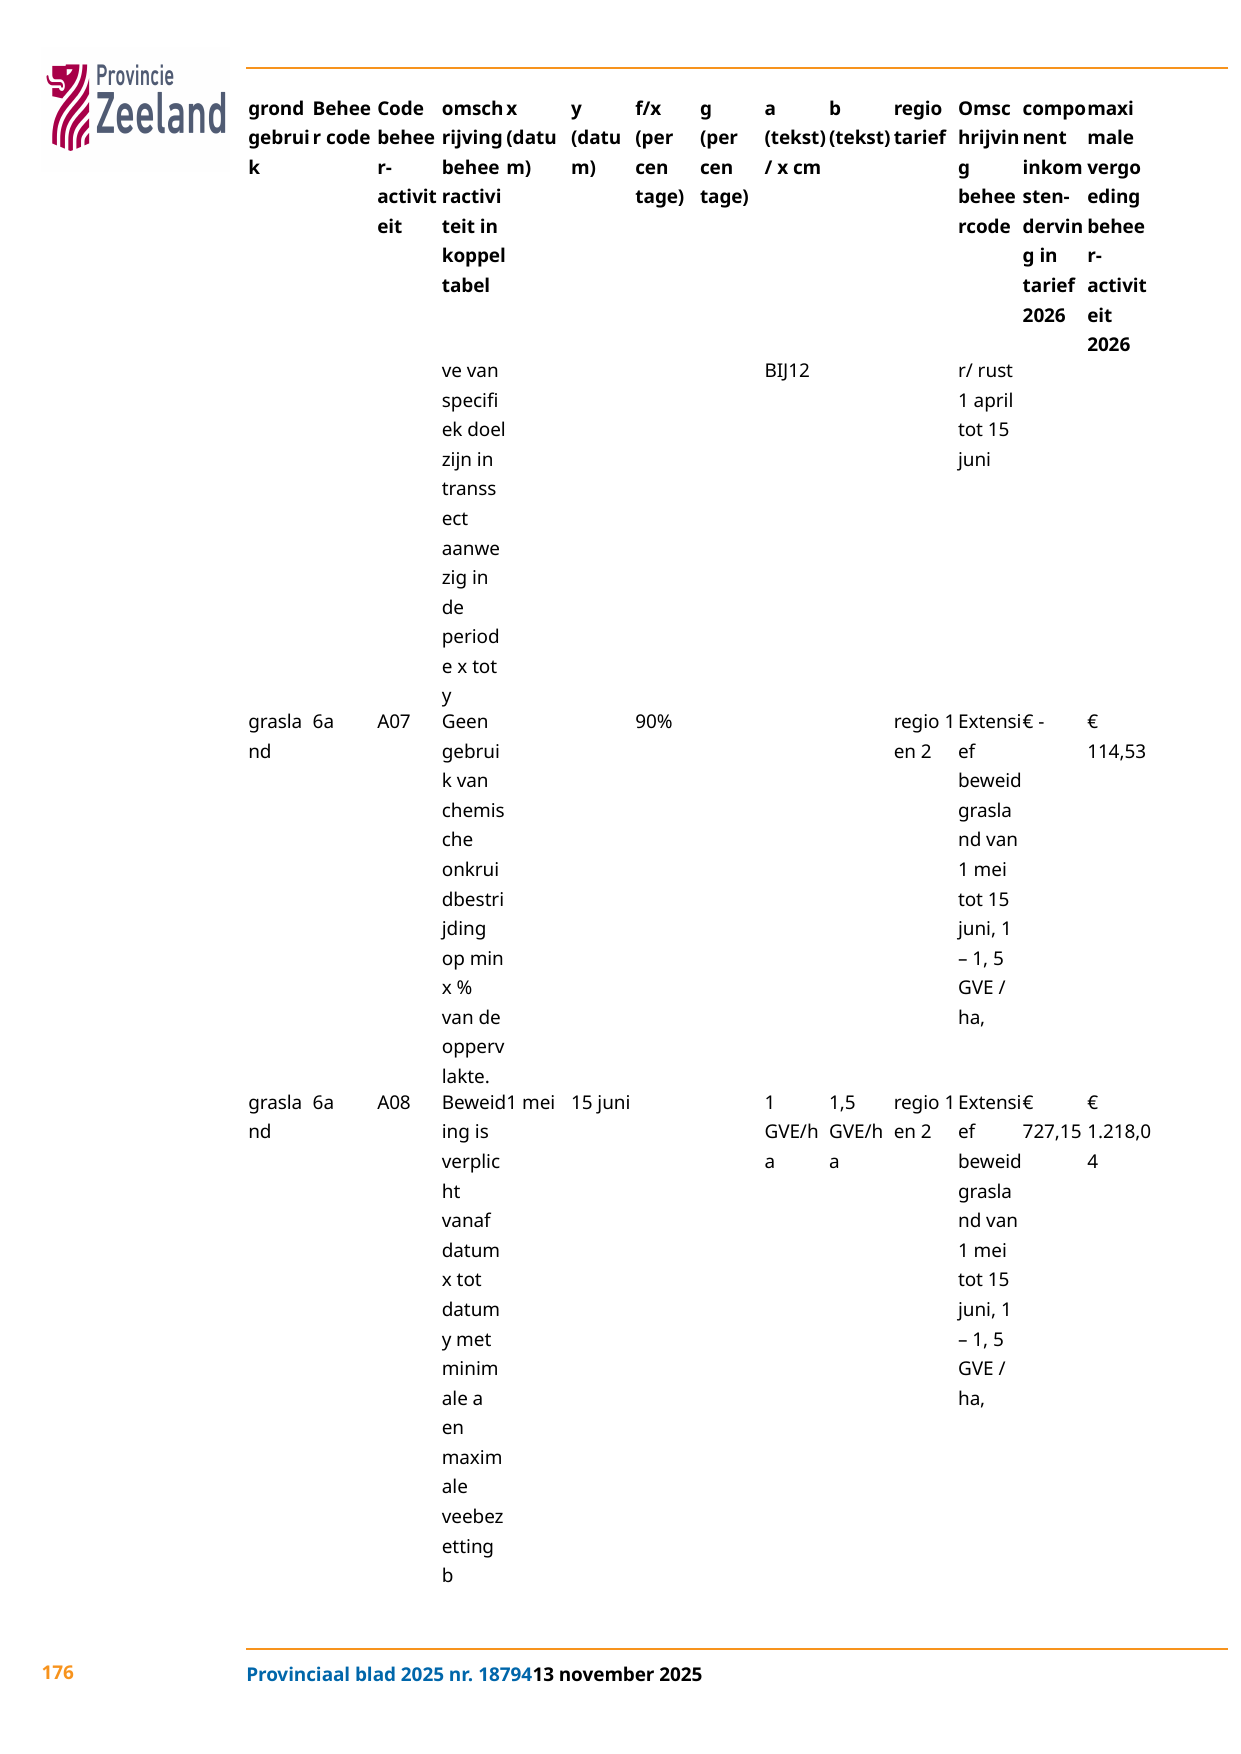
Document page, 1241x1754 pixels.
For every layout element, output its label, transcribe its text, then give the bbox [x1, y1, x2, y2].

table_cell [506, 357, 571, 708]
table_cell [700, 357, 764, 708]
table_cell [1023, 357, 1087, 708]
table_cell [571, 708, 635, 1089]
table_cell [377, 357, 442, 708]
table_cell A08 [377, 1089, 442, 1588]
table_header f/x (per cen tage) [635, 95, 700, 357]
table_cell Extensief beweid grasland van 1 mei tot 15 juni, 1 – 1, 5 GVE / ha, [958, 708, 1022, 1089]
table_cell [764, 708, 829, 1089]
table_header Omschrijving beheercode [958, 95, 1022, 357]
table_cell [506, 708, 571, 1089]
table_cell [894, 357, 958, 708]
table_header grond gebruik [248, 95, 312, 357]
table_cell Beweiding is verplicht vanaf datum x tot datum y met minimale a en maximale veebezetting b [442, 1089, 506, 1588]
table_cell 6a [313, 1089, 377, 1588]
table_cell Extensief beweid grasland van 1 mei tot 15 juni, 1 – 1, 5 GVE / ha, [958, 1089, 1022, 1588]
table_cell [829, 357, 893, 708]
table_cell grasland [248, 708, 312, 1089]
table_header b (tekst) [829, 95, 893, 357]
table_header maximale vergoeding beheer-activiteit 2026 [1087, 95, 1152, 357]
table_header Code beheer-activiteit [377, 95, 442, 357]
table_header g (per cen tage) [700, 95, 764, 357]
table_cell 1 mei [506, 1089, 571, 1588]
table_cell regio 1 en 2 [894, 708, 958, 1089]
table_cell [635, 1089, 700, 1588]
table_cell € 727,15 [1023, 1089, 1087, 1588]
table_cell BIJ12 [764, 357, 829, 708]
table_cell Geen gebruik van chemische onkruidbestrijding op min x % van de oppervlakte. [442, 708, 506, 1089]
table_header a (tekst) / x cm [764, 95, 829, 357]
table_cell [313, 357, 377, 708]
picture [41, 47, 231, 172]
table_cell regio 1 en 2 [894, 1089, 958, 1588]
table_cell 15 juni [571, 1089, 635, 1588]
table_cell [571, 357, 635, 708]
table_cell 1 GVE/ha [764, 1089, 829, 1588]
table_header x (datum) [506, 95, 571, 357]
table_header omschrijving beheeractiviteit in koppeltabel [442, 95, 506, 357]
table_cell [700, 1089, 764, 1588]
table_cell [635, 357, 700, 708]
table_header y (datum) [571, 95, 635, 357]
table_header component inkomsten-derving in tarief 2026 [1023, 95, 1087, 357]
table_cell r/ rust 1 april tot 15 juni [958, 357, 1022, 708]
table_cell € 1.218,04 [1087, 1089, 1152, 1588]
table_cell [248, 357, 312, 708]
table_cell 6a [313, 708, 377, 1089]
table_cell A07 [377, 708, 442, 1089]
table_cell € - [1023, 708, 1087, 1089]
table_header Beheer code [313, 95, 377, 357]
table_cell 90% [635, 708, 700, 1089]
table_cell grasland [248, 1089, 312, 1588]
table_cell [700, 708, 764, 1089]
table_cell [829, 708, 893, 1089]
table_cell € 114,53 [1087, 708, 1152, 1089]
table_cell ve van specifiek doel zijn in transsect aanwezig in de periode x tot y [442, 357, 506, 708]
table_header regio tarief [894, 95, 958, 357]
table_cell 1,5 GVE/ha [829, 1089, 893, 1588]
table_cell [1087, 357, 1152, 708]
